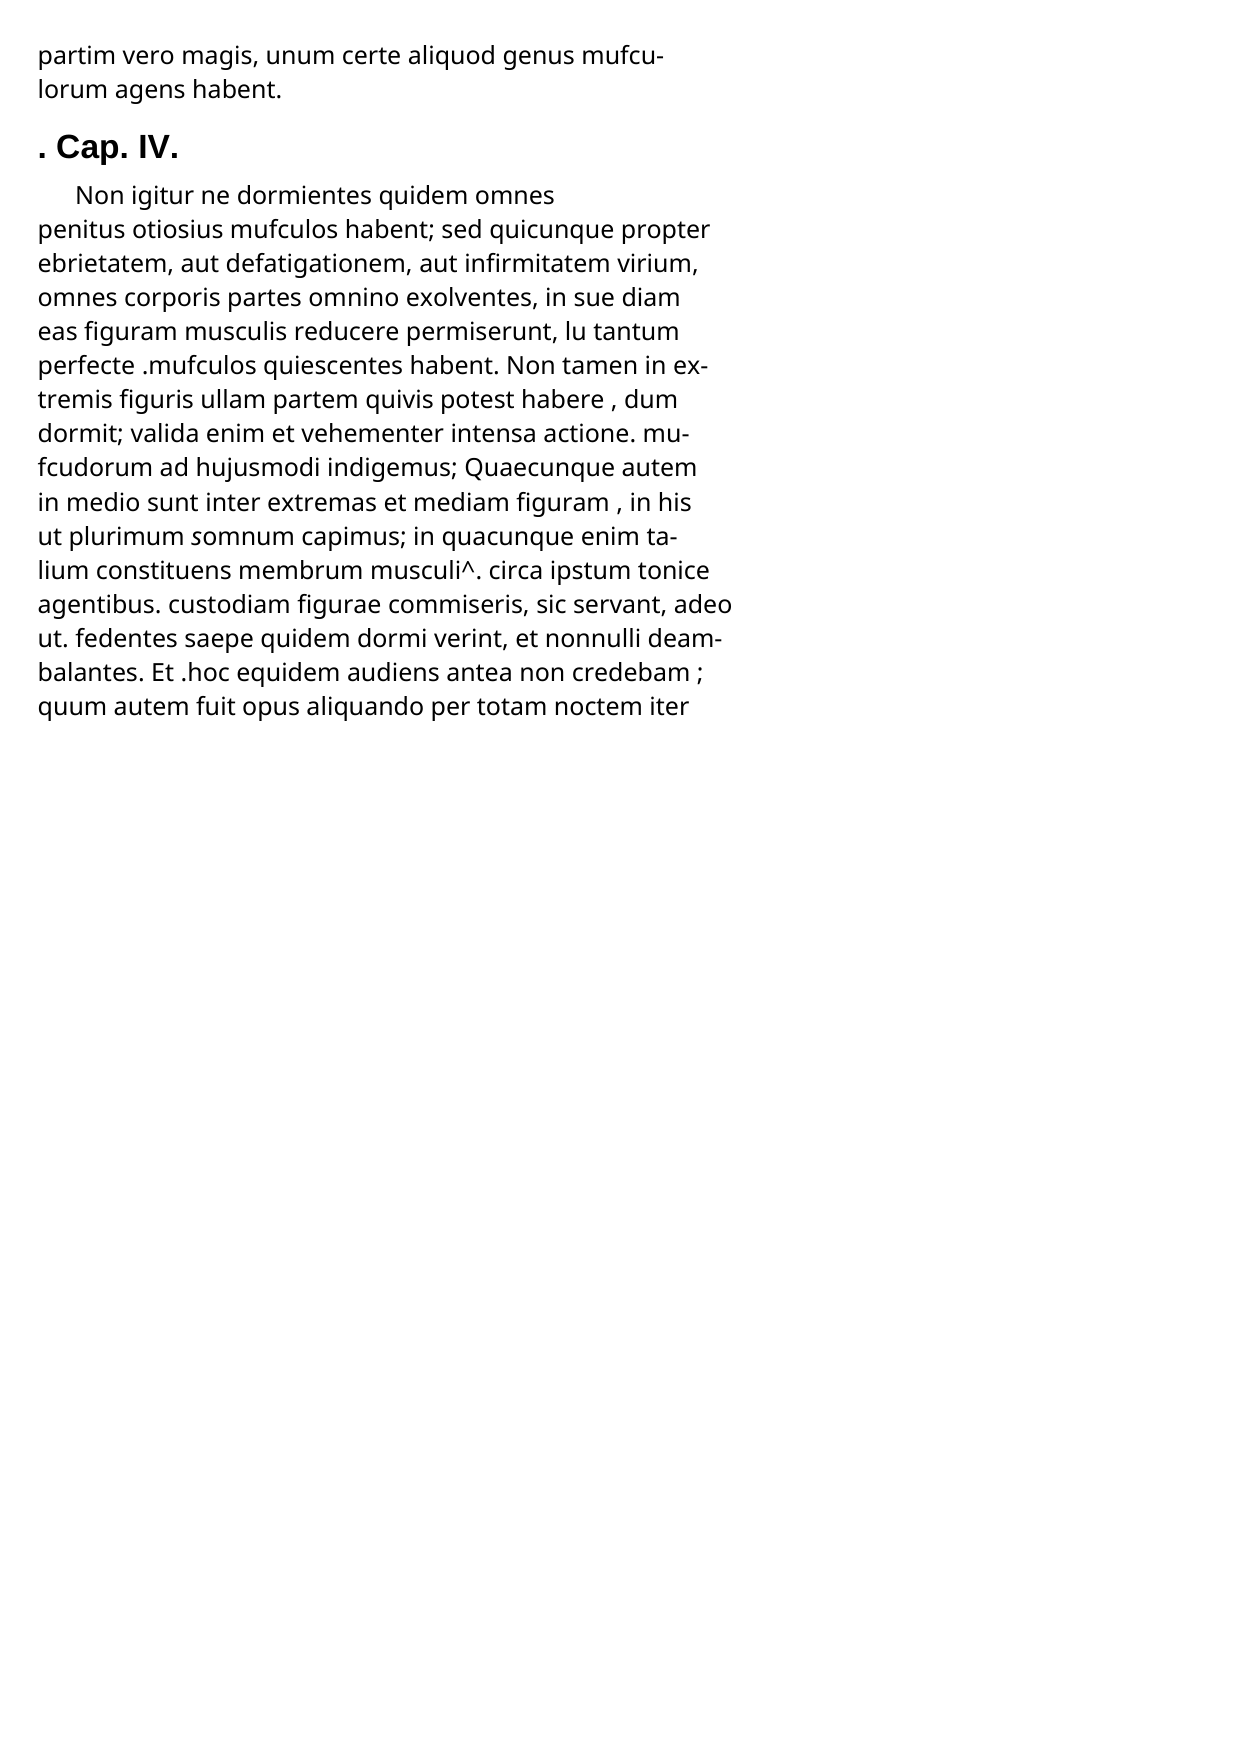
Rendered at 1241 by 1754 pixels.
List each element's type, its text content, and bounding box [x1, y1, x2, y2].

text Non igitur ne dormientes quidem omnes penitus otiosius mufculos habent; sed quicunque propter ebrietatem, aut defatigationem, aut infirmitatem virium, omnes corporis partes omnino exolventes, in sue diam eas figuram musculis reducere permiserunt, lu tantum perfecte .mufculos quiescentes habent. Non tamen in ex- tremis figuris ullam partem quivis potest habere , dum dormit; valida enim et vehementer intensa actione. mu- fcudorum ad hujusmodi indigemus; Quaecunque autem in medio sunt inter extremas et mediam figuram , in his ut plurimum somnum capimus; in quacunque enim ta- lium constituens membrum musculi^. circa ipstum tonice agentibus. custodiam figurae commiseris, sic servant, adeo ut. fedentes saepe quidem dormi verint, et nonnulli deam- balantes. Et .hoc equidem audiens antea non credebam ; quum autem fuit opus aliquando per totam noctem iter [37, 178, 1203, 723]
text partim vero magis, unum certe aliquod genus mufcu- lorum agens habent. [37, 37, 1203, 106]
subtitle . Cap. IV. [37, 126, 1203, 165]
